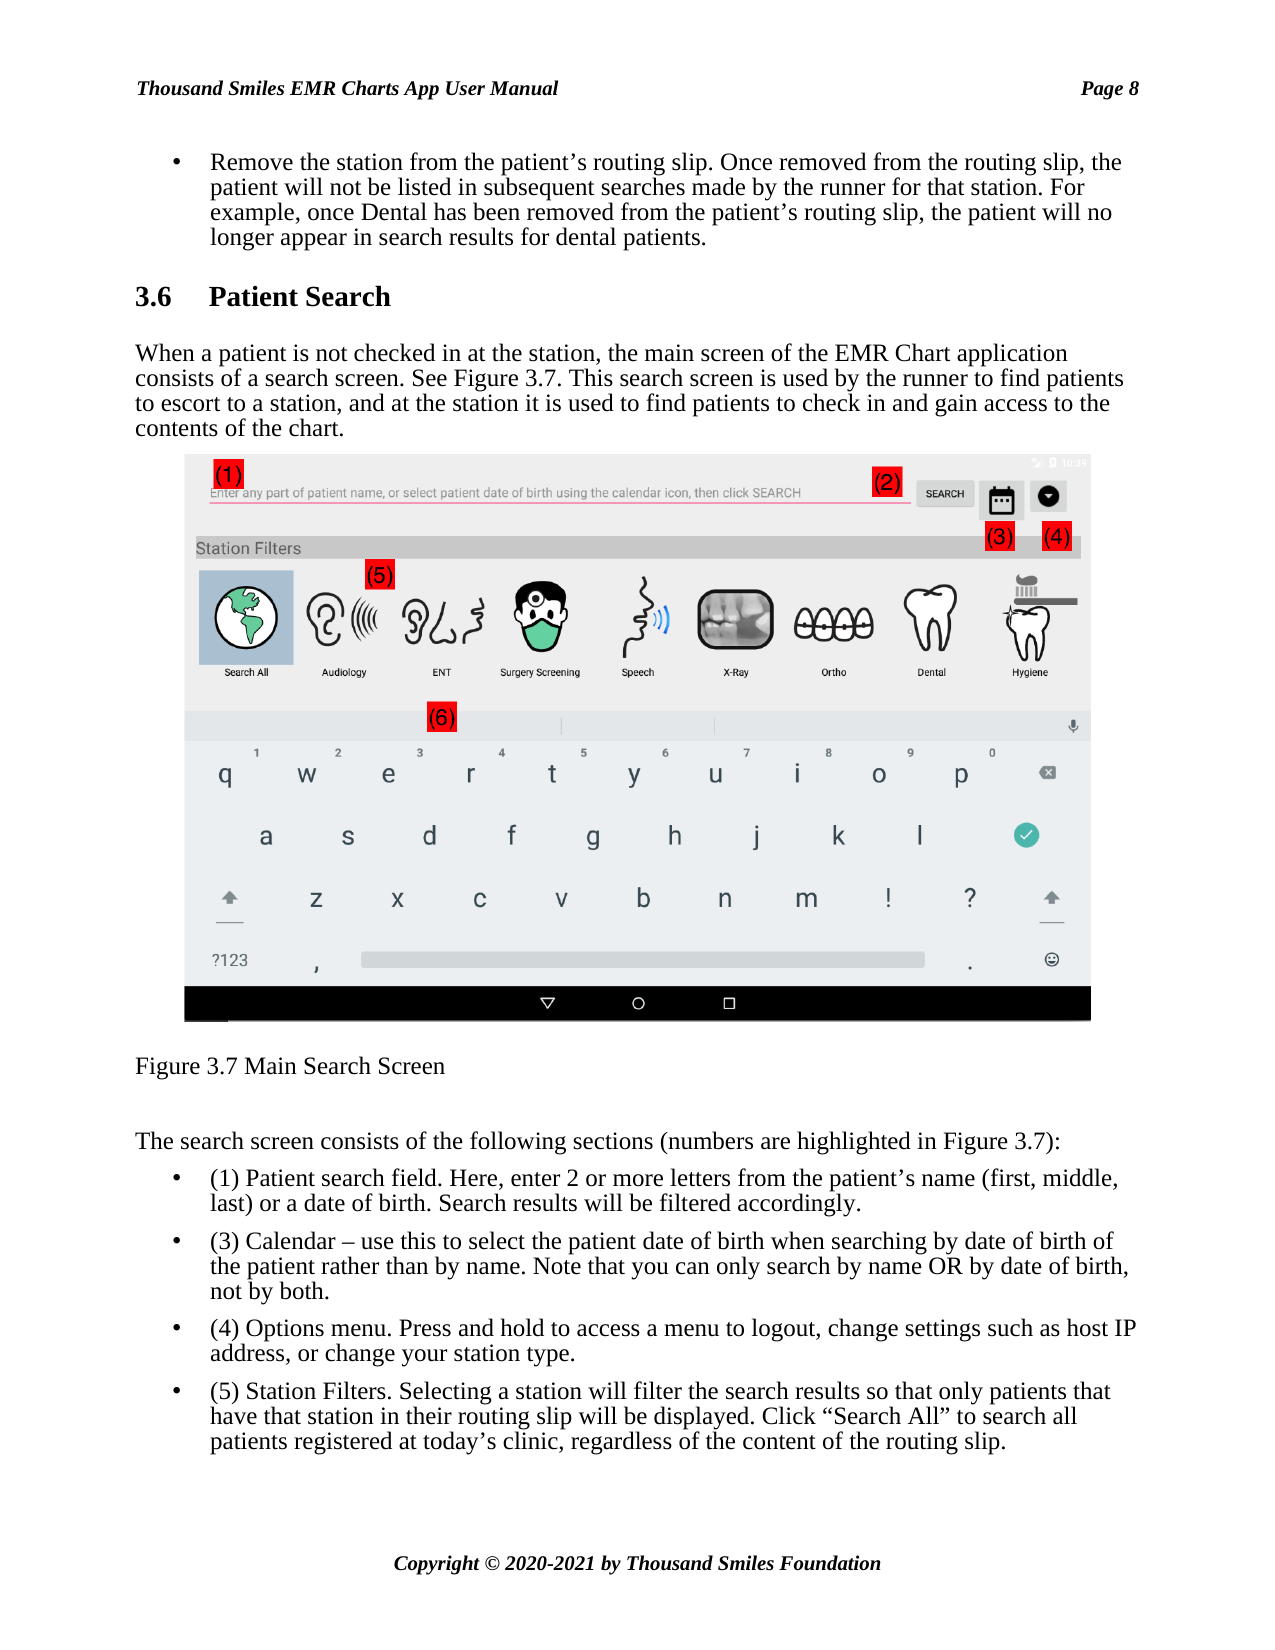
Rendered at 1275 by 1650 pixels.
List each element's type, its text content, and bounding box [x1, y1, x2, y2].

list (3) Calendar – use this to select the patient date of birth when searching by date of birth of the patient rather than by name. Note that you can only search by name OR by date of birth, not by both. [172, 1229, 1140, 1304]
text The search screen consists of the following sections (numbers are highlighted in Figure 3.7): [135, 1129, 1140, 1154]
subtitle Patient Search [135, 279, 1140, 313]
text When a patient is not checked in at the station, the main screen of the EMR Chart application consists of a search screen. See Figure 3.7. This search screen is used by the runner to find patients to escort to a station, and at the station it is used to find patients to check in and gain access to the contents of the chart. [135, 342, 1140, 442]
list (1) Patient search field. Here, enter 2 or more letters from the patient’s name (first, middle, last) or a date of birth. Search results will be filtered accordingly. [172, 1167, 1140, 1217]
text Figure 3.7 Main Search Screen [135, 1054, 1140, 1079]
list (4) Options menu. Press and hold to access a menu to logout, change settings such as host IP address, or change your station type. [172, 1317, 1140, 1367]
picture [184, 454, 1091, 1022]
list (5) Station Filters. Selecting a station will filter the search results so that only patients that have that station in their routing slip will be displayed. Click “Search All” to search all patients registered at today’s clinic, regardless of the content of the routing slip. [172, 1379, 1140, 1454]
list Remove the station from the patient’s routing slip. Once removed from the routing slip, the patient will not be listed in subsequent searches made by the runner for that station. For example, once Dental has been removed from the patient’s routing slip, the patient will no longer appear in search results for dental patients. [172, 150, 1140, 250]
